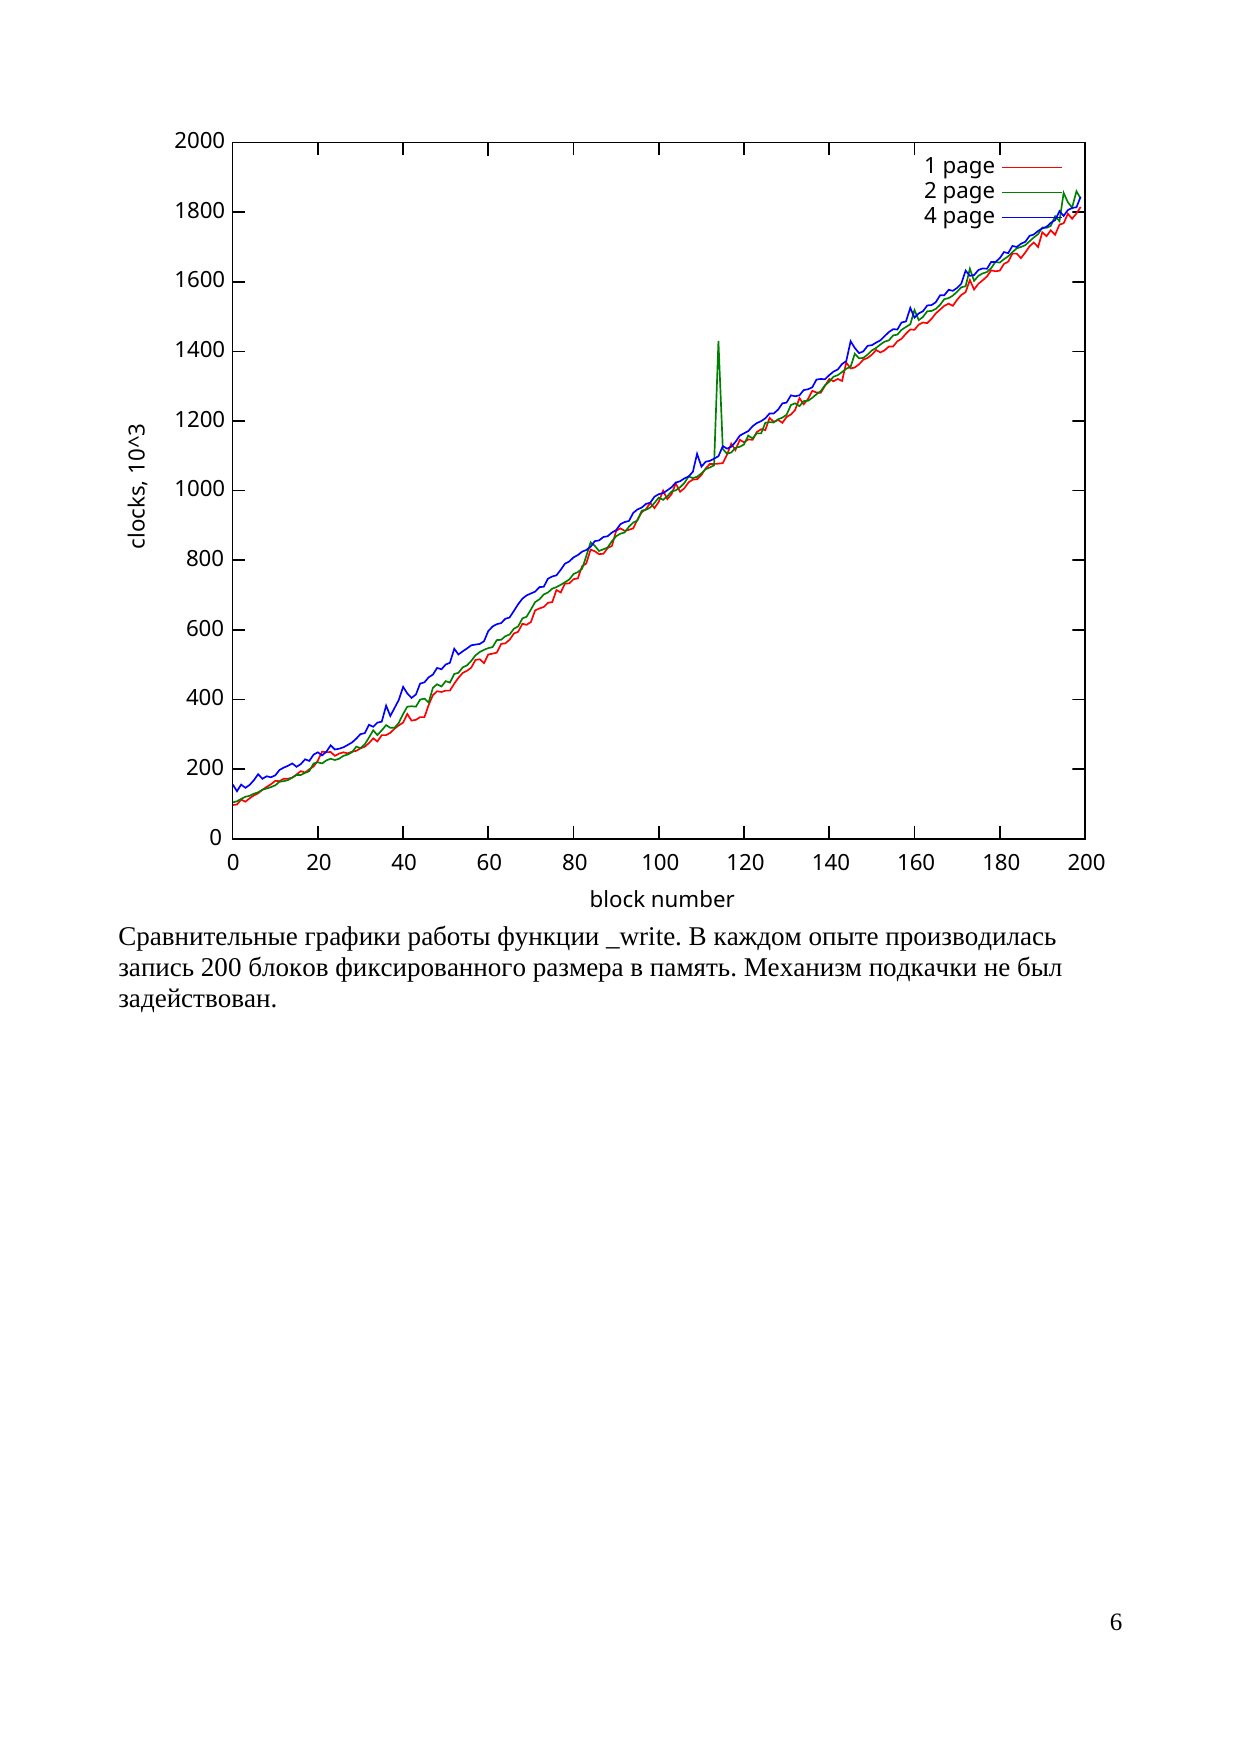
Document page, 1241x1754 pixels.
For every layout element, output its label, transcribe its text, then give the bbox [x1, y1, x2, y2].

text Сравнительные графики работы функции _write. В каждом опыте производилась запись 200 блоков фиксированного размера в память. Механизм подкачки не был задействован. [118, 118, 1122, 1013]
